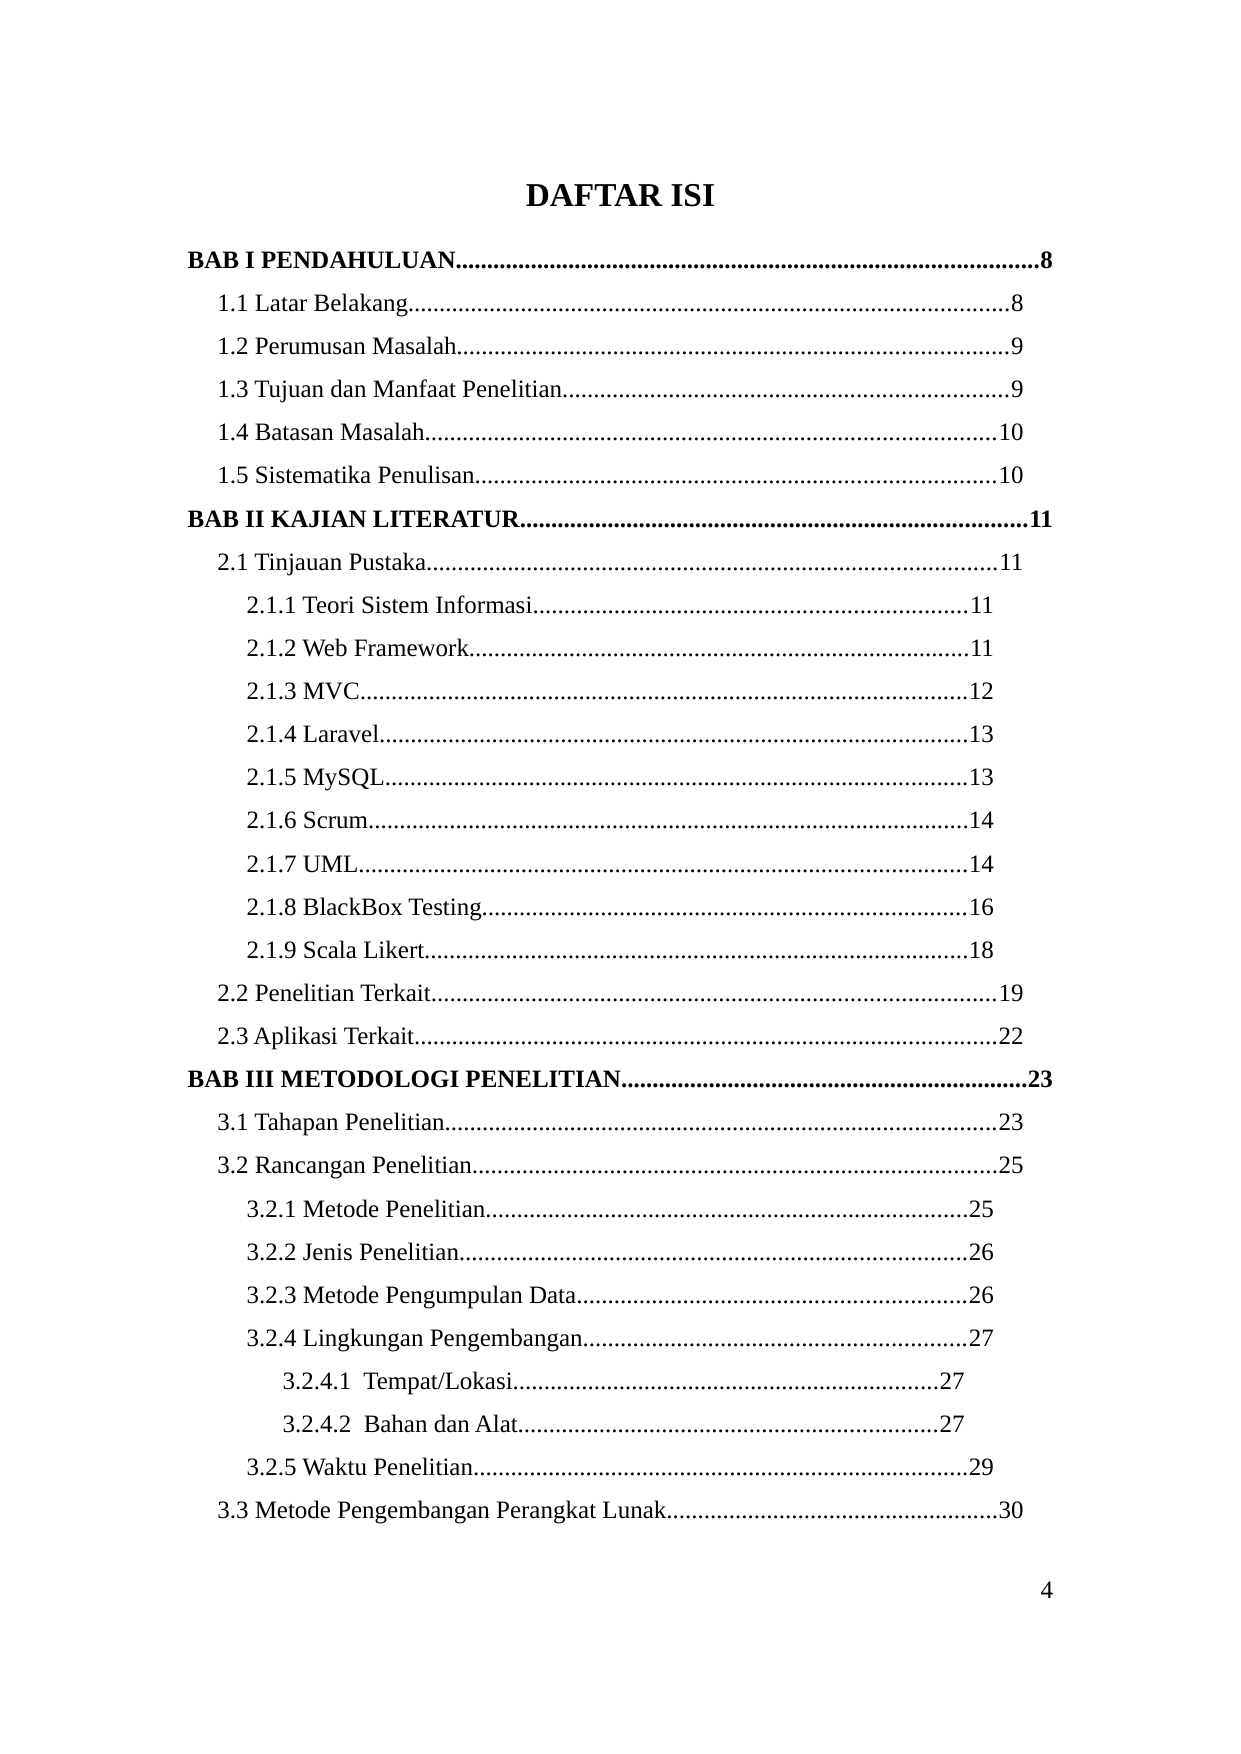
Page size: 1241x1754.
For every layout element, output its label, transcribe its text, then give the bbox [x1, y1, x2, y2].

text 2.1.3 MVC 12 [246, 676, 1053, 705]
text 1.2 Perumusan Masalah 9 [217, 331, 1053, 360]
text 3.2.3 Metode Pengumpulan Data 26 [246, 1280, 1053, 1309]
text 2.2 Penelitian Terkait 19 [217, 978, 1053, 1007]
text 2.1.4 Laravel 13 [246, 719, 1053, 748]
text 2.1.5 MySQL 13 [246, 762, 1053, 791]
text 3.2 Rancangan Penelitian 25 [217, 1151, 1053, 1179]
text 3.2.1 Metode Penelitian 25 [246, 1194, 1053, 1222]
text 1.4 Batasan Masalah 10 [217, 417, 1053, 446]
text 2.1.1 Teori Sistem Informasi 11 [246, 590, 1053, 619]
text BAB I PENDAHULUAN 8 [187, 245, 1053, 274]
text 3.2.4.2 Bahan dan Alat 27 [276, 1409, 1053, 1438]
text 2.1.9 Scala Likert 18 [246, 935, 1053, 964]
text BAB II KAJIAN LITERATUR 11 [187, 504, 1053, 532]
text 2.1.2 Web Framework 11 [246, 633, 1053, 662]
text 3.2.2 Jenis Penelitian 26 [246, 1237, 1053, 1266]
text 2.1.6 Scrum 14 [246, 806, 1053, 834]
text 3.1 Tahapan Penelitian 23 [217, 1107, 1053, 1136]
text 1.5 Sistematika Penulisan 10 [217, 461, 1053, 489]
text 3.2.4.1 Tempat/Lokasi 27 [276, 1366, 1053, 1395]
text 3.2.5 Waktu Penelitian 29 [246, 1452, 1053, 1481]
text 3.2.4 Lingkungan Pengembangan 27 [246, 1323, 1053, 1352]
text 1.3 Tujuan dan Manfaat Penelitian 9 [217, 374, 1053, 403]
text 2.1.7 UML 14 [246, 849, 1053, 877]
text BAB III METODOLOGI PENELITIAN 23 [187, 1064, 1053, 1093]
text 2.3 Aplikasi Terkait 22 [217, 1021, 1053, 1050]
text 3.3 Metode Pengembangan Perangkat Lunak 30 [217, 1496, 1053, 1524]
text 1.1 Latar Belakang 8 [217, 288, 1053, 317]
text 2.1 Tinjauan Pustaka 11 [217, 547, 1053, 576]
subtitle DAFTAR ISI [187, 175, 1053, 213]
text 2.1.8 BlackBox Testing 16 [246, 892, 1053, 921]
